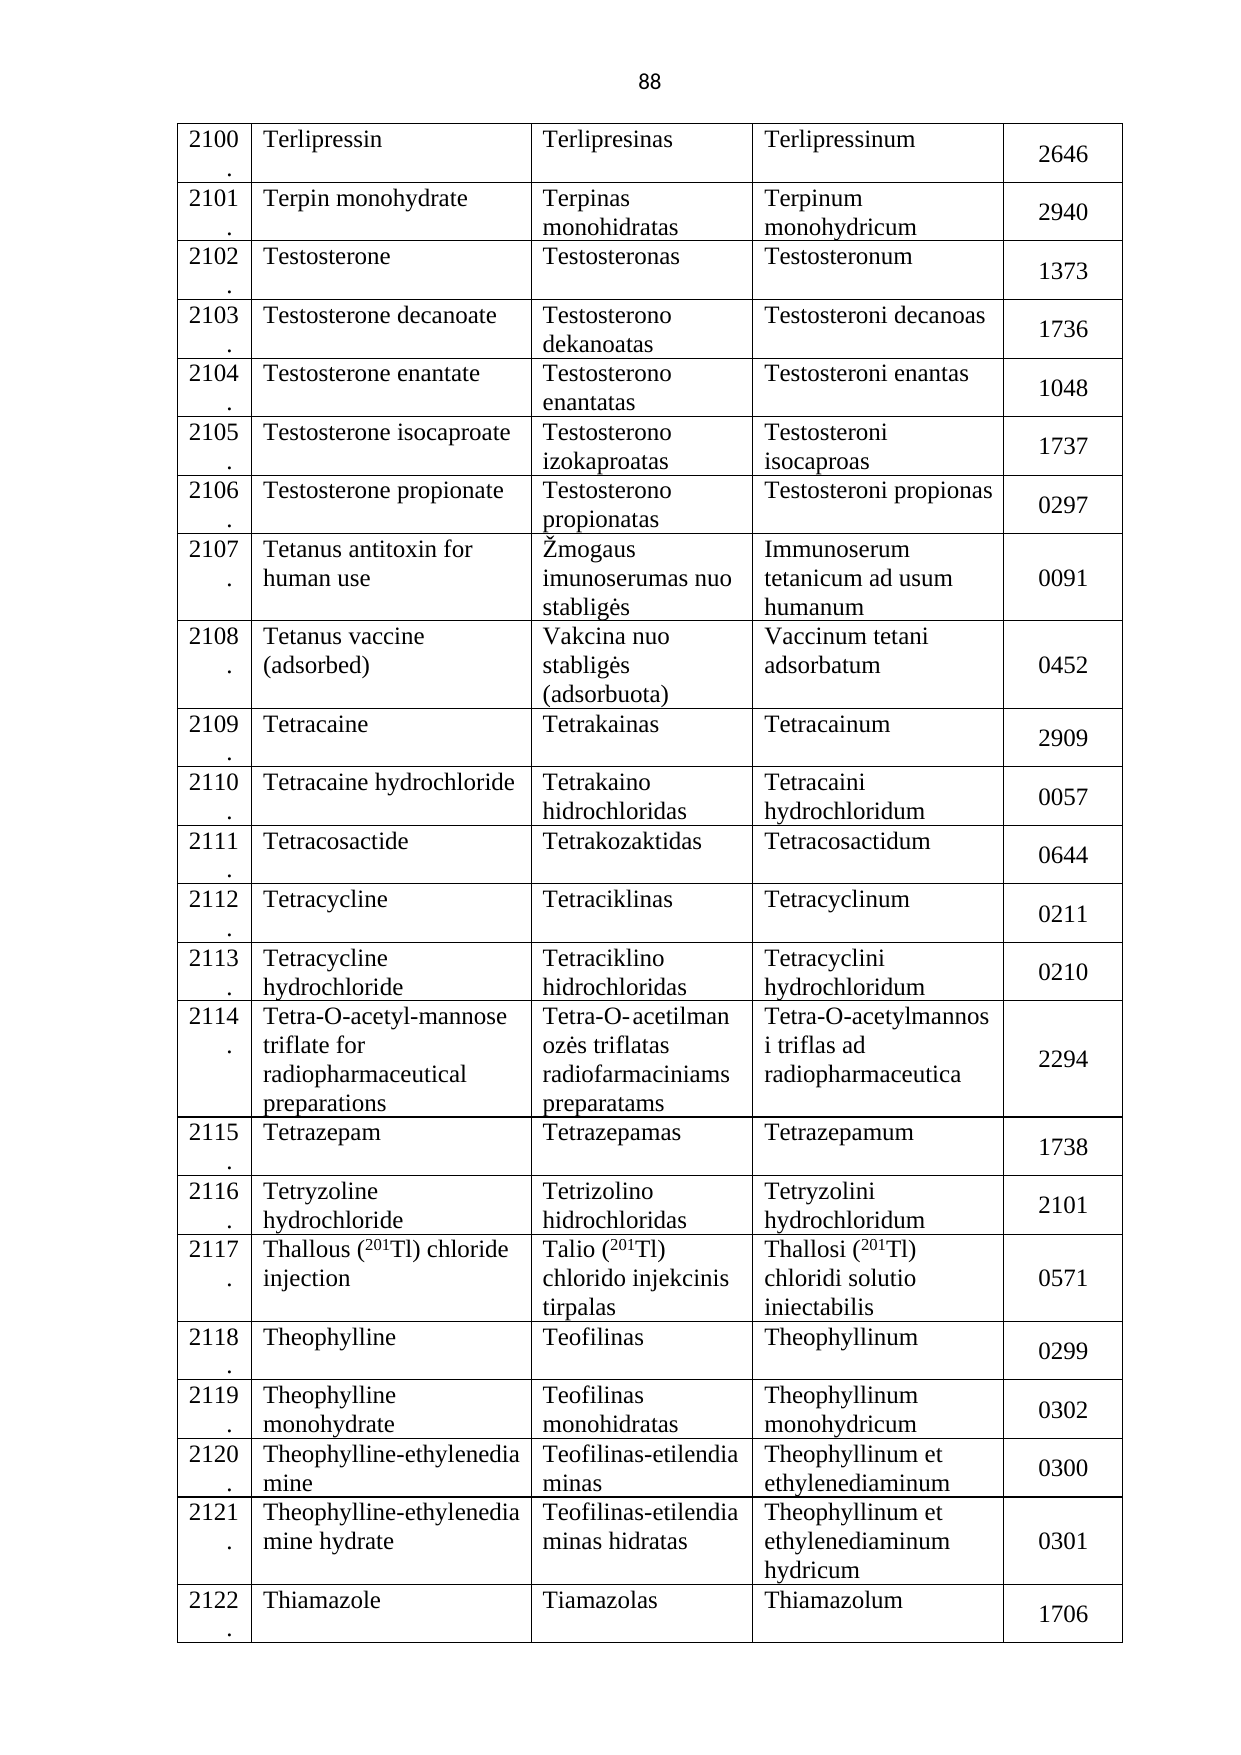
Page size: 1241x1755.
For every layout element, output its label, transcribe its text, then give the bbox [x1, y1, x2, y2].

table_cell Tetanus vaccine (adsorbed) [252, 621, 531, 708]
table_cell 2117. [178, 1235, 251, 1321]
table_cell 0299 [1004, 1322, 1122, 1379]
table_cell 0300 [1004, 1439, 1122, 1496]
table_cell 2104. [178, 359, 251, 416]
table_cell Tetryzolini hydrochloridum [753, 1176, 1003, 1233]
table_cell Thiamazole [252, 1585, 531, 1642]
table_cell 2110. [178, 767, 251, 825]
table_cell Teofilinas [532, 1322, 752, 1379]
table_cell Terlipressinum [753, 124, 1003, 182]
table_cell 0057 [1004, 767, 1122, 825]
table_cell Testosterone decanoate [252, 300, 531, 357]
table_cell 0571 [1004, 1235, 1122, 1321]
table_cell Theophyllinum monohydricum [753, 1380, 1003, 1438]
table_cell Tetracosactide [252, 826, 531, 883]
table_cell Testosterone enantate [252, 359, 531, 416]
table_cell Theophyllinum et ethylenediaminum [753, 1439, 1003, 1496]
table_cell Testosterono propionatas [532, 476, 752, 533]
table_cell Testosterone [252, 241, 531, 299]
table_cell 2909 [1004, 709, 1122, 766]
table_cell 1706 [1004, 1585, 1122, 1642]
table_cell Thallous (201Tl) chloride injection [252, 1235, 531, 1321]
table_cell Testosterono enantatas [532, 359, 752, 416]
table_cell Tetra‑O‑acetylmannosi triflas ad radiopharmaceutica [753, 1001, 1003, 1116]
table_cell Thiamazolum [753, 1585, 1003, 1642]
table_cell Tetrizolino hidrochloridas [532, 1176, 752, 1233]
table_cell Tetracyclinum [753, 884, 1003, 942]
table_cell 0211 [1004, 884, 1122, 942]
table_cell 2114. [178, 1001, 251, 1116]
table_cell 0301 [1004, 1498, 1122, 1584]
table_cell Testosteroni propionas [753, 476, 1003, 533]
table_cell 1738 [1004, 1118, 1122, 1175]
table_cell Immunoserum tetanicum ad usum humanum [753, 534, 1003, 620]
table_cell Testosteronas [532, 241, 752, 299]
table_cell 0297 [1004, 476, 1122, 533]
table_cell 2109. [178, 709, 251, 766]
table_cell 2118. [178, 1322, 251, 1379]
table_cell 2100. [178, 124, 251, 182]
table_cell 0210 [1004, 943, 1122, 1000]
table_cell 2940 [1004, 183, 1122, 240]
table_cell Testosteroni enantas [753, 359, 1003, 416]
table_cell 2111. [178, 826, 251, 883]
table_cell 2122. [178, 1585, 251, 1642]
table_cell 0452 [1004, 621, 1122, 708]
table_cell Theophylline‑ethylenediamine hydrate [252, 1498, 531, 1584]
table_cell 2108. [178, 621, 251, 708]
table_cell 1737 [1004, 417, 1122, 474]
table_cell Theophylline [252, 1322, 531, 1379]
table_cell 2646 [1004, 124, 1122, 182]
table_cell Tetraciklinas [532, 884, 752, 942]
table_cell Testosteroni isocaproas [753, 417, 1003, 474]
table_cell Tetanus antitoxin for human use [252, 534, 531, 620]
table_cell Terpinum monohydricum [753, 183, 1003, 240]
table_cell Tetryzoline hydrochloride [252, 1176, 531, 1233]
table_cell Testosteronum [753, 241, 1003, 299]
table_cell Teofilinas‑etilendiaminas hidratas [532, 1498, 752, 1584]
table_cell Teofilinas‑etilendiaminas [532, 1439, 752, 1496]
table_cell 2102. [178, 241, 251, 299]
table_cell Tetracosactidum [753, 826, 1003, 883]
table_cell Teofilinas monohidratas [532, 1380, 752, 1438]
table_cell Tiamazolas [532, 1585, 752, 1642]
table_cell 2101 [1004, 1176, 1122, 1233]
table_cell Testosterono izokaproatas [532, 417, 752, 474]
table_cell Tetraciklino hidrochloridas [532, 943, 752, 1000]
table_cell 2121. [178, 1498, 251, 1584]
table_cell Thallosi (201Tl) chloridi solutio iniectabilis [753, 1235, 1003, 1321]
table_cell 2103. [178, 300, 251, 357]
table_cell Terlipressin [252, 124, 531, 182]
table_cell Theophyllinum [753, 1322, 1003, 1379]
table_cell Tetracaine hydrochloride [252, 767, 531, 825]
table_cell 2106. [178, 476, 251, 533]
table_cell Tetrazepamum [753, 1118, 1003, 1175]
table_cell Terpinas monohidratas [532, 183, 752, 240]
table_cell 2101. [178, 183, 251, 240]
table_cell 2113. [178, 943, 251, 1000]
table_cell Tetracyclini hydrochloridum [753, 943, 1003, 1000]
table_cell 2120. [178, 1439, 251, 1496]
table_cell 2115. [178, 1118, 251, 1175]
table_cell 2105. [178, 417, 251, 474]
table_cell Žmogaus imunoserumas nuo stabligės [532, 534, 752, 620]
table_cell 2116. [178, 1176, 251, 1233]
table_cell 1736 [1004, 300, 1122, 357]
table_cell Tetrazepam [252, 1118, 531, 1175]
table_cell Tetra‑O‑acetyl‑mannose triflate for radiopharmaceutical preparations [252, 1001, 531, 1116]
table_cell Testosterone isocaproate [252, 417, 531, 474]
table_cell Tetrakaino hidrochloridas [532, 767, 752, 825]
table_cell Tetrakainas [532, 709, 752, 766]
table_cell 2107. [178, 534, 251, 620]
table_cell Tetrakozaktidas [532, 826, 752, 883]
table_cell 2294 [1004, 1001, 1122, 1116]
table_cell Terlipresinas [532, 124, 752, 182]
table_cell Vaccinum tetani adsorbatum [753, 621, 1003, 708]
table_cell 2112. [178, 884, 251, 942]
table_cell Testosterone propionate [252, 476, 531, 533]
table_cell Theophylline monohydrate [252, 1380, 531, 1438]
table_cell Tetra‑O‑acetilmanozės triflatas radiofarmaciniams preparatams [532, 1001, 752, 1116]
table_cell Tetracycline [252, 884, 531, 942]
table_cell 0091 [1004, 534, 1122, 620]
table_cell 0302 [1004, 1380, 1122, 1438]
table_cell 2119. [178, 1380, 251, 1438]
table_cell Theophylline‑ethylenediamine [252, 1439, 531, 1496]
table_cell Testosteroni decanoas [753, 300, 1003, 357]
table_cell 0644 [1004, 826, 1122, 883]
table_cell Tetracaini hydrochloridum [753, 767, 1003, 825]
table_cell Tetracycline hydrochloride [252, 943, 531, 1000]
table_cell Terpin monohydrate [252, 183, 531, 240]
table_cell 1373 [1004, 241, 1122, 299]
table_cell Tetracaine [252, 709, 531, 766]
table_cell Tetrazepamas [532, 1118, 752, 1175]
table_cell 1048 [1004, 359, 1122, 416]
table_cell Theophyllinum et ethylenediaminum hydricum [753, 1498, 1003, 1584]
table_cell Talio (201Tl) chlorido injekcinis tirpalas [532, 1235, 752, 1321]
table_cell Testosterono dekanoatas [532, 300, 752, 357]
table_cell Tetracainum [753, 709, 1003, 766]
table_cell Vakcina nuo stabligės (adsorbuota) [532, 621, 752, 708]
